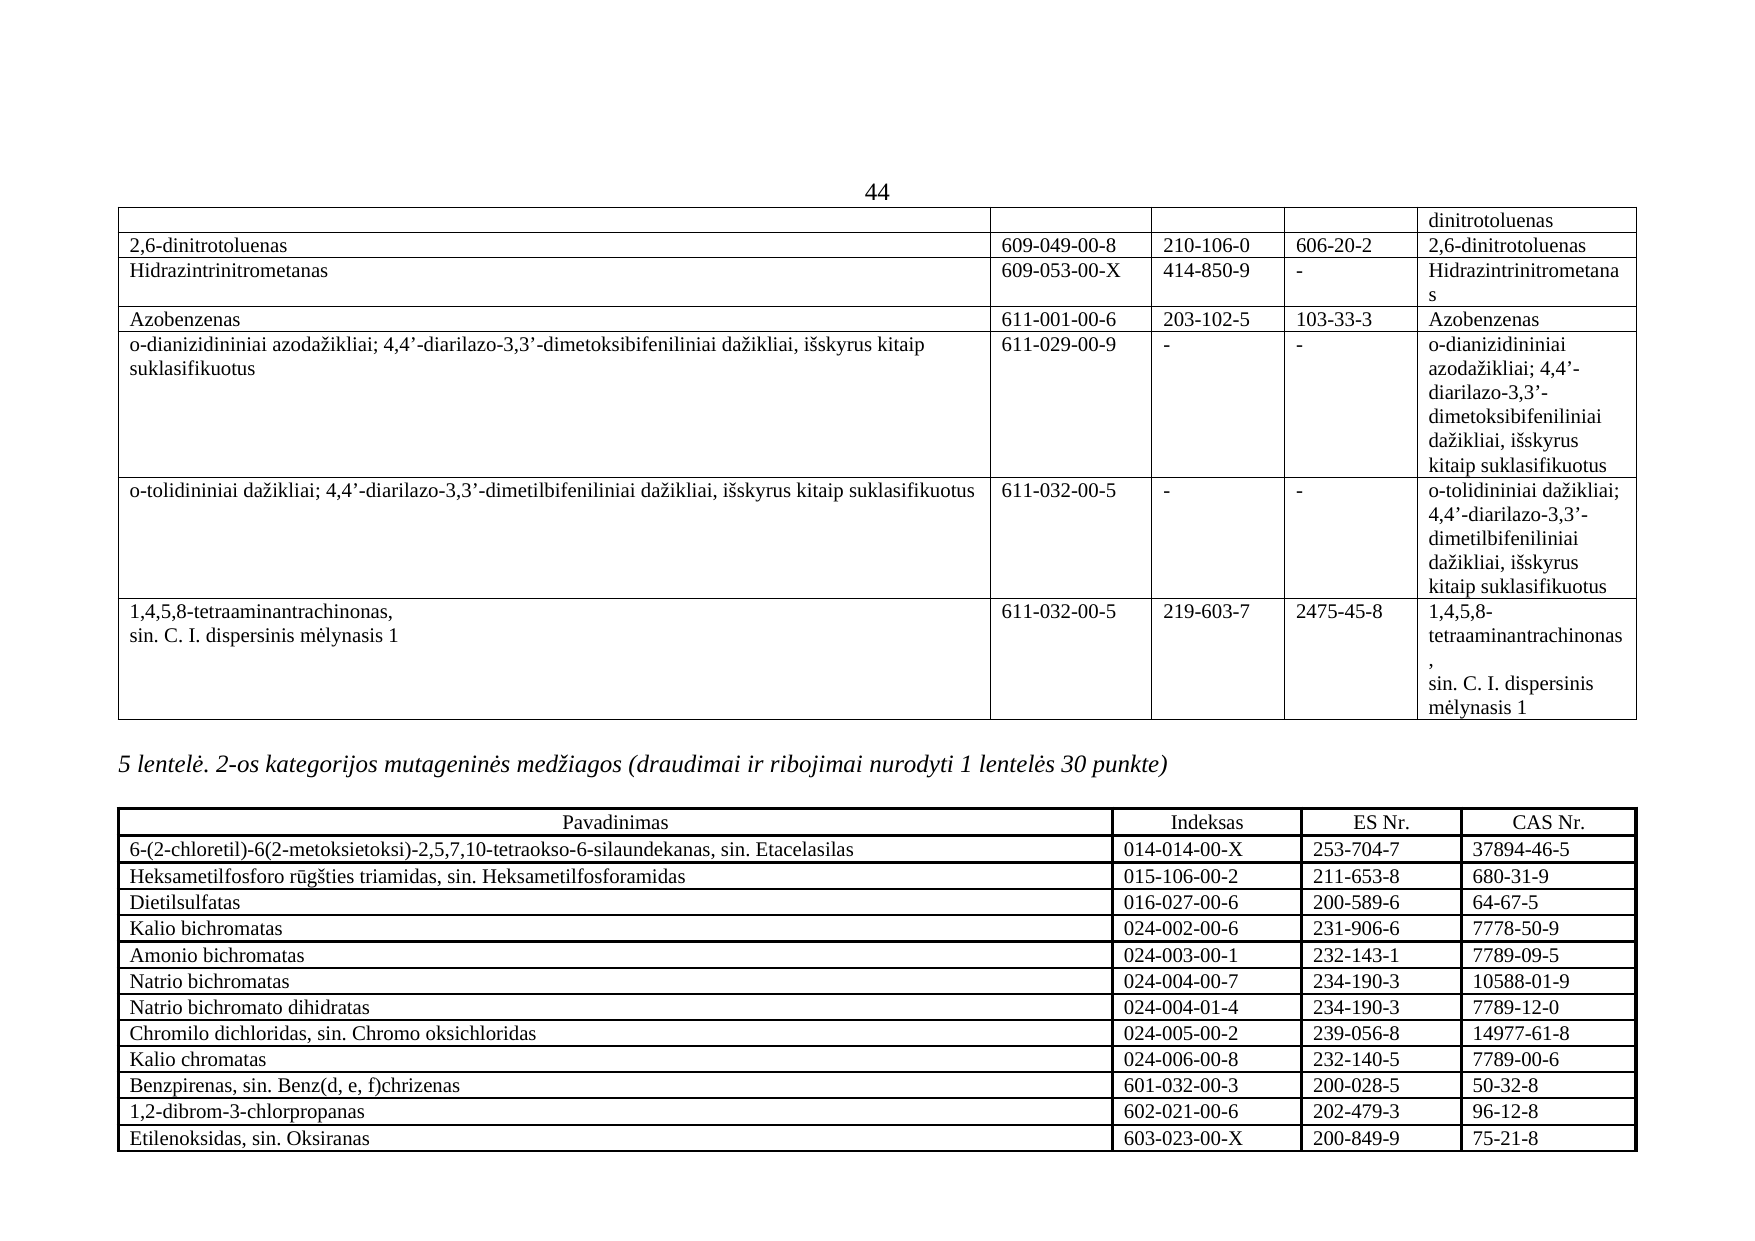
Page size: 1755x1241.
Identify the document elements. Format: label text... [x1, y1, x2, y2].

table_cell Natrio bichromato dihidratas [120, 995, 1111, 1019]
table_cell 234-190-3 [1303, 969, 1460, 993]
table_cell 414-850-9 [1152, 258, 1284, 306]
table_cell Kalio chromatas [120, 1047, 1111, 1071]
table_cell 6-(2-chloretil)-6(2-metoksietoksi)-2,5,7,10-tetraokso-6-silaundekanas, sin. Etacelasilas [120, 837, 1111, 861]
table_cell 024-006-00-8 [1114, 1047, 1300, 1071]
table_cell 219-603-7 [1152, 599, 1284, 719]
table_cell 1,4,5,8-tetraaminantrachinonas, sin. C. I. dispersinis mėlynasis 1 [1418, 599, 1636, 719]
table_cell - [1285, 478, 1417, 598]
table_cell 203-102-5 [1152, 307, 1284, 331]
table_cell Natrio bichromatas [120, 969, 1111, 993]
table_cell Azobenzenas [1418, 307, 1636, 331]
table_cell 024-002-00-6 [1114, 916, 1300, 940]
table_cell 016-027-00-6 [1114, 890, 1300, 914]
table_cell 1,4,5,8-tetraaminantrachinonas, sin. C. I. dispersinis mėlynasis 1 [119, 599, 990, 719]
table_cell 611-001-00-6 [991, 307, 1151, 331]
table_cell 200-589-6 [1303, 890, 1460, 914]
table_cell 024-004-00-7 [1114, 969, 1300, 993]
table_cell 37894-46-5 [1463, 837, 1634, 861]
table_cell 7789-00-6 [1463, 1047, 1634, 1071]
table_cell [1285, 208, 1417, 232]
table_cell 200-849-9 [1303, 1126, 1460, 1149]
table_cell 211-653-8 [1303, 864, 1460, 888]
table_cell [119, 208, 990, 232]
table_cell Dietilsulfatas [120, 890, 1111, 914]
table_cell 7789-12-0 [1463, 995, 1634, 1019]
table_cell 2,6-dinitrotoluenas [119, 233, 990, 257]
table_cell 611-029-00-9 [991, 332, 1151, 477]
table_cell Kalio bichromatas [120, 916, 1111, 940]
table_cell 2,6-dinitrotoluenas [1418, 233, 1636, 257]
table_header CAS Nr. [1463, 810, 1634, 834]
table_cell - [1152, 332, 1284, 477]
table_cell Hidrazintrinitrometanas [1418, 258, 1636, 306]
table_cell 602-021-00-6 [1114, 1099, 1300, 1123]
table_cell - [1152, 478, 1284, 598]
table_header ES Nr. [1303, 810, 1460, 834]
text 5 lentelė. 2-os kategorijos mutageninės medžiagos (draudimai ir ribojimai nurodyti 1 lentelės 30 punkte) [118, 749, 1636, 778]
table_cell 7778-50-9 [1463, 916, 1634, 940]
table_cell - [1285, 258, 1417, 306]
table_cell dinitrotoluenas [1418, 208, 1636, 232]
table_cell Azobenzenas [119, 307, 990, 331]
table_cell 234-190-3 [1303, 995, 1460, 1019]
table_cell 015-106-00-2 [1114, 864, 1300, 888]
table_cell 606-20-2 [1285, 233, 1417, 257]
table_cell Heksametilfosforo rūgšties triamidas, sin. Heksametilfosforamidas [120, 864, 1111, 888]
table_cell o-tolidininiai dažikliai; 4,4’-diarilazo-3,3’-dimetilbifeniliniai dažikliai, išskyrus kitaip suklasifikuotus [119, 478, 990, 598]
table_cell 7789-09-5 [1463, 943, 1634, 967]
table_cell 611-032-00-5 [991, 478, 1151, 598]
table_cell 601-032-00-3 [1114, 1073, 1300, 1097]
table_cell Chromilo dichloridas, sin. Chromo oksichloridas [120, 1021, 1111, 1045]
table_cell 024-003-00-1 [1114, 943, 1300, 967]
table_cell [991, 208, 1151, 232]
table_cell 14977-61-8 [1463, 1021, 1634, 1045]
table_cell 64-67-5 [1463, 890, 1634, 914]
table_cell 611-032-00-5 [991, 599, 1151, 719]
table_cell 609-049-00-8 [991, 233, 1151, 257]
table_cell Amonio bichromatas [120, 943, 1111, 967]
table_cell - [1285, 332, 1417, 477]
table_cell 024-005-00-2 [1114, 1021, 1300, 1045]
table_cell 210-106-0 [1152, 233, 1284, 257]
table_cell o-dianizidininiai azodažikliai; 4,4’-diarilazo-3,3’-dimetoksibifeniliniai dažikliai, išskyrus kitaip suklasifikuotus [119, 332, 990, 477]
table_cell 024-004-01-4 [1114, 995, 1300, 1019]
table_cell 609-053-00-X [991, 258, 1151, 306]
table_cell 1,2-dibrom-3-chlorpropanas [120, 1099, 1111, 1123]
table_cell o-tolidininiai dažikliai; 4,4’-diarilazo-3,3’-dimetilbifeniliniai dažikliai, išskyrus kitaip suklasifikuotus [1418, 478, 1636, 598]
table_cell 50-32-8 [1463, 1073, 1634, 1097]
table_cell Etilenoksidas, sin. Oksiranas [120, 1126, 1111, 1149]
table_cell 253-704-7 [1303, 837, 1460, 861]
table_cell 75-21-8 [1463, 1126, 1634, 1149]
table_cell 232-143-1 [1303, 943, 1460, 967]
table_cell 231-906-6 [1303, 916, 1460, 940]
table_header Indeksas [1114, 810, 1300, 834]
table_cell 232-140-5 [1303, 1047, 1460, 1071]
table_cell 603-023-00-X [1114, 1126, 1300, 1149]
table_cell o-dianizidininiai azodažikliai; 4,4’-diarilazo-3,3’-dimetoksibifeniliniai dažikliai, išskyrus kitaip suklasifikuotus [1418, 332, 1636, 477]
table_cell [1152, 208, 1284, 232]
table_cell 014-014-00-X [1114, 837, 1300, 861]
table_cell 680-31-9 [1463, 864, 1634, 888]
table_cell 200-028-5 [1303, 1073, 1460, 1097]
table_cell 96-12-8 [1463, 1099, 1634, 1123]
table_cell 239-056-8 [1303, 1021, 1460, 1045]
table_cell 2475-45-8 [1285, 599, 1417, 719]
table_cell 103-33-3 [1285, 307, 1417, 331]
table_cell 202-479-3 [1303, 1099, 1460, 1123]
table_header Pavadinimas [120, 810, 1111, 834]
table_cell 10588-01-9 [1463, 969, 1634, 993]
table_cell Benzpirenas, sin. Benz(d, e, f)chrizenas [120, 1073, 1111, 1097]
table_cell Hidrazintrinitrometanas [119, 258, 990, 306]
